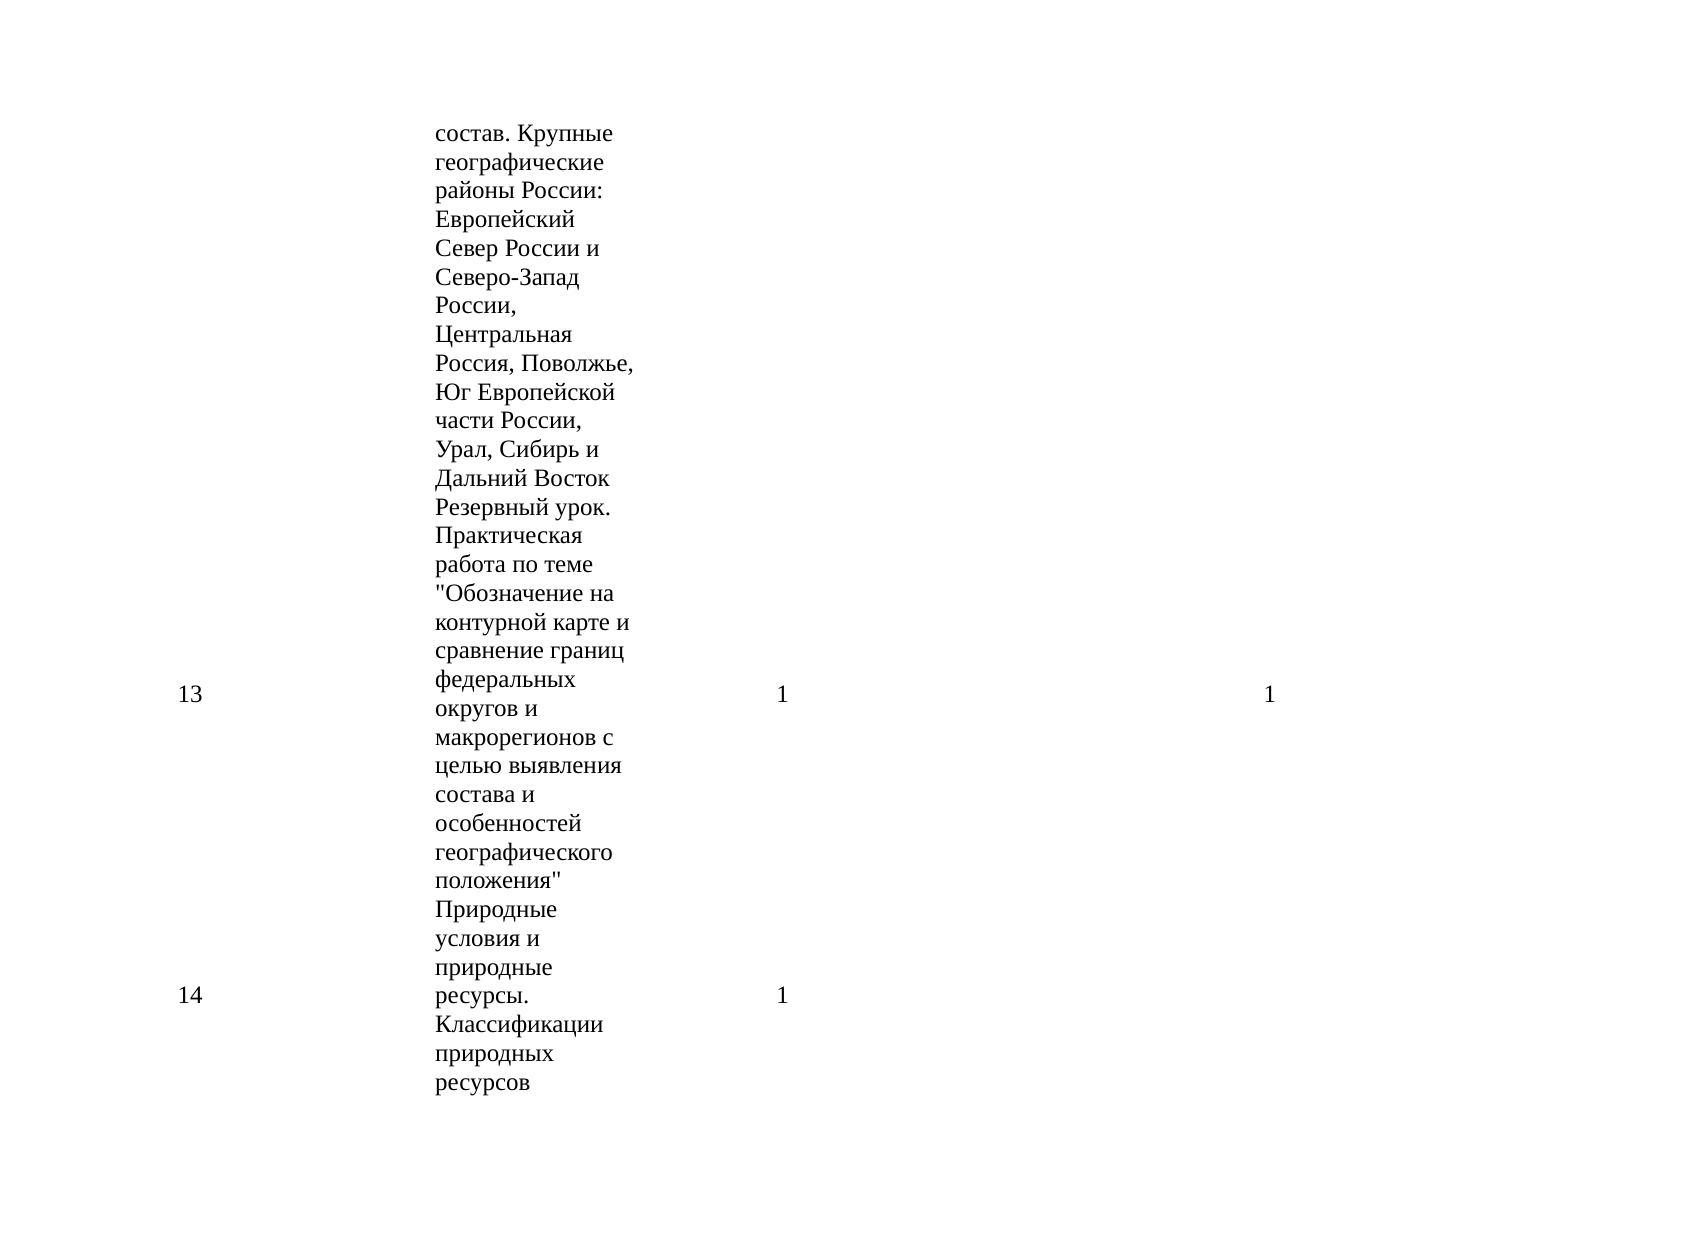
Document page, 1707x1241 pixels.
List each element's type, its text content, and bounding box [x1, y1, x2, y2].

table_cell [897, 118, 1141, 492]
table_cell [1384, 118, 1628, 492]
table_cell состав. Крупные географические районы России: Европейский Север России и Северо-Запад России, Центральная Россия, Поволжье, Юг Европейской части России, Урал, Сибирь и Дальний Восток [410, 118, 653, 492]
table_cell 14 [166, 894, 409, 1096]
table_cell [1384, 894, 1628, 1096]
table_cell [897, 492, 1141, 894]
table_cell [1141, 894, 1384, 1096]
table_cell Природные условия и природные ресурсы. Классификации природных ресурсов [410, 894, 653, 1096]
table_cell 13 [166, 492, 409, 894]
table_cell Резервный урок. Практическая работа по теме "Обозначение на контурной карте и сравнение границ федеральных округов и макрорегионов с целью выявления состава и особенностей географического положения" [410, 492, 653, 894]
table_cell 1 [653, 492, 897, 894]
table_cell [166, 118, 409, 492]
table_cell [1384, 492, 1628, 894]
table_cell [653, 118, 897, 492]
table_cell [897, 894, 1141, 1096]
table_cell [1141, 118, 1384, 492]
table_cell 1 [1141, 492, 1384, 894]
table_cell 1 [653, 894, 897, 1096]
